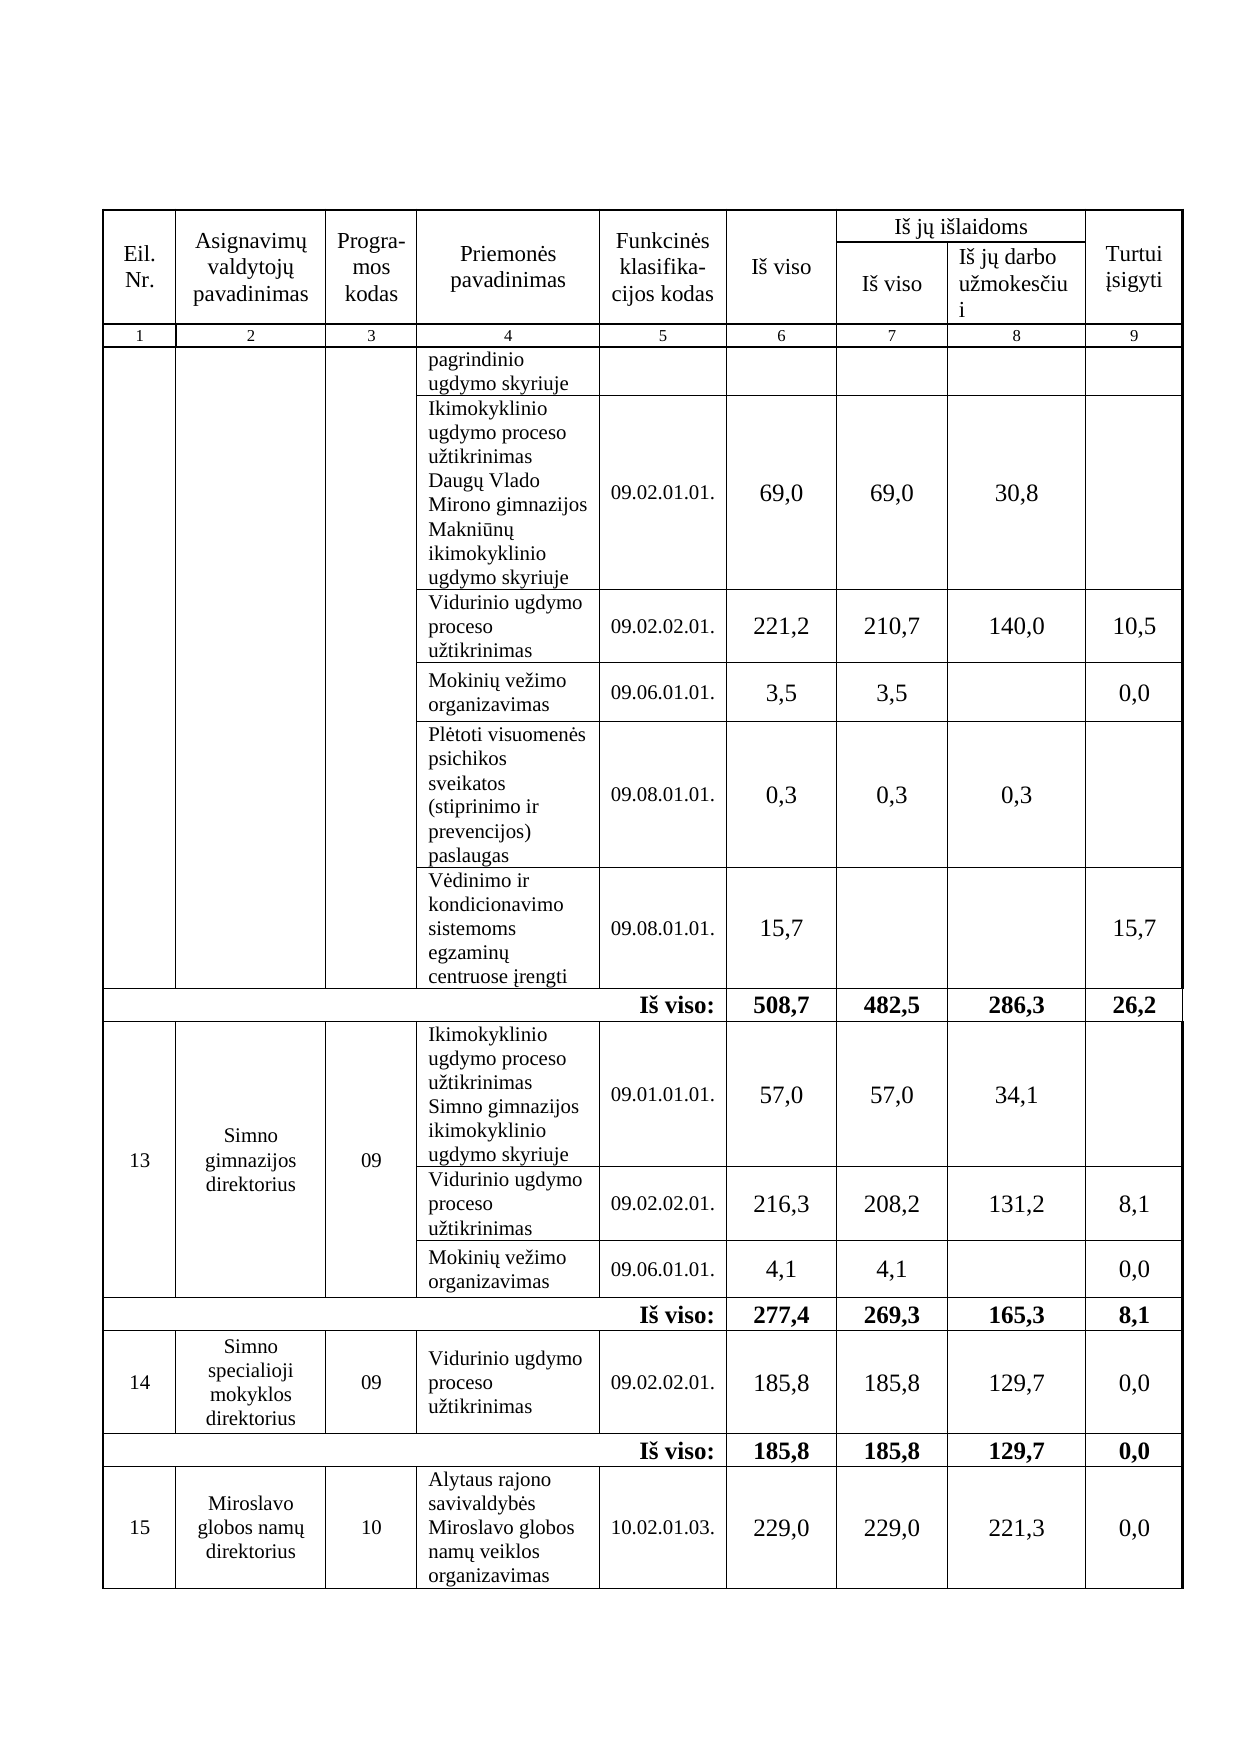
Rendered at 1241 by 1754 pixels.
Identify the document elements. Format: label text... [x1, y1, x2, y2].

table_cell 2 [177, 325, 325, 346]
table_cell 15 [104, 1467, 175, 1587]
table_cell Alytaus rajono savivaldybės Miroslavo globos namų veiklos organizavimas [417, 1467, 599, 1587]
table_cell 165,3 [948, 1298, 1085, 1330]
table_cell 10,5 [1086, 590, 1181, 662]
table_cell 277,4 [727, 1298, 836, 1330]
table_cell 286,3 [948, 989, 1085, 1021]
table_cell 15,7 [727, 868, 836, 988]
table_cell 0,0 [1086, 1241, 1181, 1297]
table_cell 13 [104, 1022, 175, 1297]
table_header Funkcinės klasifika-cijos kodas [600, 211, 726, 322]
table_cell 0,3 [948, 722, 1085, 867]
table_cell [104, 348, 175, 988]
table_cell 4,1 [837, 1241, 947, 1297]
table_cell Iš viso: [104, 989, 726, 1021]
table_cell [1086, 396, 1181, 589]
table_cell 210,7 [837, 590, 947, 662]
table_cell 8,1 [1086, 1167, 1181, 1239]
table_cell Mokinių vežimo organizavimas [417, 1241, 599, 1297]
table_cell Iš jų darbo užmokesčiui [948, 243, 1085, 322]
table_cell 09.02.01.01. [600, 396, 726, 589]
table_cell [948, 348, 1085, 395]
table_cell [326, 348, 416, 988]
table_cell [837, 868, 947, 988]
table_cell [176, 348, 325, 988]
table_cell 185,8 [837, 1434, 947, 1466]
table_header Iš viso [727, 211, 836, 322]
table_cell 57,0 [837, 1022, 947, 1166]
table_cell 3,5 [837, 663, 947, 721]
table_cell [948, 1241, 1085, 1297]
table_cell Simno specialioji mokyklos direktorius [176, 1331, 325, 1433]
table_header Priemonės pavadinimas [417, 211, 599, 322]
table_cell 129,7 [948, 1331, 1085, 1433]
table_cell 09.02.02.01. [600, 1331, 726, 1433]
table_cell [727, 348, 836, 395]
table_header Turtui įsigyti [1086, 211, 1181, 322]
table_cell Iš viso: [104, 1434, 726, 1466]
table_header Progra-mos kodas [326, 211, 416, 322]
table_cell 10.02.01.03. [600, 1467, 726, 1587]
table_header Asignavimų valdytojų pavadinimas [176, 211, 325, 322]
table_cell Simno gimnazijos direktorius [176, 1022, 325, 1297]
table_cell 09.08.01.01. [600, 722, 726, 867]
table_cell 185,8 [837, 1331, 947, 1433]
table_cell 09.02.02.01. [600, 590, 726, 662]
table_cell [948, 868, 1085, 988]
table_header Iš jų išlaidoms [837, 211, 1085, 241]
table_cell Vidurinio ugdymo proceso užtikrinimas [417, 1331, 599, 1433]
table_cell 15,7 [1086, 868, 1181, 988]
table_cell Mokinių vežimo organizavimas [417, 663, 599, 721]
table_cell 09.06.01.01. [600, 1241, 726, 1297]
table_cell 229,0 [837, 1467, 947, 1587]
table_cell 09.02.02.01. [600, 1167, 726, 1239]
table_cell 69,0 [837, 396, 947, 589]
table_cell 0,0 [1086, 1467, 1181, 1587]
table_cell 4,1 [727, 1241, 836, 1297]
table_cell 69,0 [727, 396, 836, 589]
table_cell [837, 348, 947, 395]
table_cell [600, 348, 726, 395]
table_cell 30,8 [948, 396, 1085, 589]
table_cell 8 [948, 325, 1085, 346]
table_cell 185,8 [727, 1434, 836, 1466]
table_cell 09.06.01.01. [600, 663, 726, 721]
table_cell Plėtoti visuomenės psichikos sveikatos (stiprinimo ir prevencijos) paslaugas [417, 722, 599, 867]
table_cell Iš viso [837, 243, 947, 322]
table_cell 185,8 [727, 1331, 836, 1433]
table_cell 34,1 [948, 1022, 1085, 1166]
table_cell [1086, 722, 1181, 867]
table_cell 09.01.01.01. [600, 1022, 726, 1166]
table_cell 140,0 [948, 590, 1085, 662]
table_cell 0,0 [1086, 663, 1181, 721]
table_cell 09 [326, 1331, 416, 1433]
table_cell Vidurinio ugdymo proceso užtikrinimas [417, 1167, 599, 1239]
table_cell Miroslavo globos namų direktorius [176, 1467, 325, 1587]
table_cell 14 [104, 1331, 175, 1433]
table_header Eil. Nr. [104, 211, 175, 322]
table_cell 5 [600, 325, 726, 346]
table_cell 131,2 [948, 1167, 1085, 1239]
table_cell 221,3 [948, 1467, 1085, 1587]
table_cell 229,0 [727, 1467, 836, 1587]
table_cell [1086, 348, 1181, 395]
table_cell 482,5 [837, 989, 947, 1021]
table_cell 1 [104, 325, 175, 346]
table_cell Ikimokyklinio ugdymo proceso užtikrinimas Daugų Vlado Mirono gimnazijos Makniūnų ikimokyklinio ugdymo skyriuje [417, 396, 599, 589]
table_cell Vėdinimo ir kondicionavimo sistemoms egzaminų centruose įrengti [417, 868, 599, 988]
table_cell 0,3 [727, 722, 836, 867]
table_cell pagrindinio ugdymo skyriuje [417, 348, 599, 395]
table_cell 508,7 [727, 989, 836, 1021]
table_cell 0,3 [837, 722, 947, 867]
table_cell 9 [1086, 325, 1181, 346]
table_cell 3,5 [727, 663, 836, 721]
table_cell 10 [326, 1467, 416, 1587]
table_cell [1086, 1022, 1181, 1166]
table_cell 0,0 [1086, 1331, 1181, 1433]
table_cell 09 [326, 1022, 416, 1297]
table_cell [948, 663, 1085, 721]
table_cell Ikimokyklinio ugdymo proceso užtikrinimas Simno gimnazijos ikimokyklinio ugdymo skyriuje [417, 1022, 599, 1166]
table_cell 8,1 [1086, 1298, 1181, 1330]
table_cell 221,2 [727, 590, 836, 662]
table_cell 3 [326, 325, 416, 346]
table_cell 4 [417, 325, 599, 346]
table_cell 26,2 [1086, 989, 1182, 1021]
table_cell 216,3 [727, 1167, 836, 1239]
table_cell Vidurinio ugdymo proceso užtikrinimas [417, 590, 599, 662]
table_cell 129,7 [948, 1434, 1085, 1466]
table_cell Iš viso: [104, 1298, 726, 1330]
table_cell 208,2 [837, 1167, 947, 1239]
table_cell 269,3 [837, 1298, 947, 1330]
table_cell 7 [837, 325, 947, 346]
table_cell 09.08.01.01. [600, 868, 726, 988]
table_cell 0,0 [1086, 1434, 1181, 1466]
table_cell 6 [727, 325, 836, 346]
table_cell 57,0 [727, 1022, 836, 1166]
